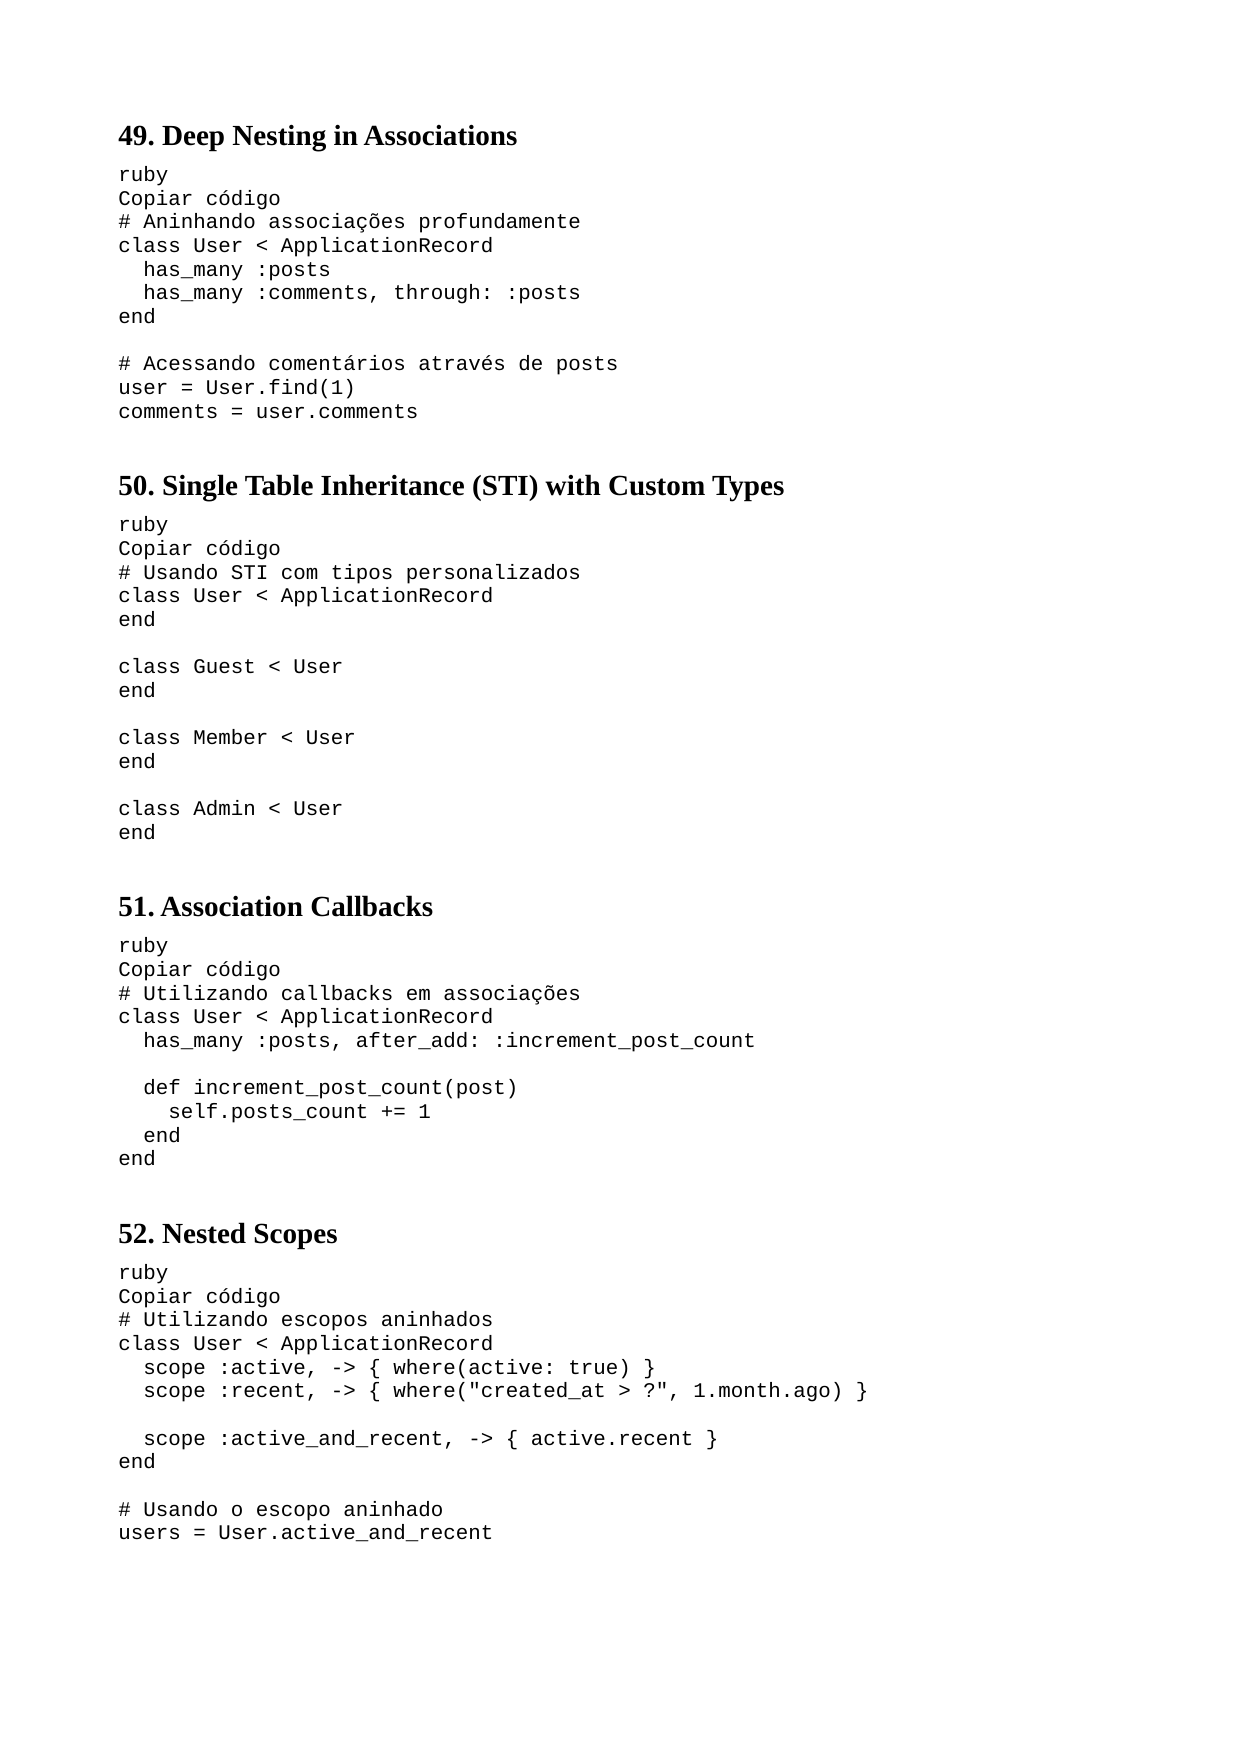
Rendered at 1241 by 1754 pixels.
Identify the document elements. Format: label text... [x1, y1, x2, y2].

text end [118, 609, 1122, 633]
text scope :active, -> { where(active: true) } [118, 1357, 1122, 1380]
text class Member < User [118, 727, 1122, 751]
text # Utilizando escopos aninhados [118, 1309, 1122, 1333]
text class User < ApplicationRecord [118, 1006, 1122, 1030]
text Copiar código [118, 1286, 1122, 1309]
text Copiar código [118, 959, 1122, 983]
text end [118, 1451, 1122, 1475]
text ruby [118, 514, 1122, 538]
subtitle 49. Deep Nesting in Associations [118, 118, 1122, 152]
text has_many :comments, through: :posts [118, 282, 1122, 306]
subtitle 50. Single Table Inheritance (STI) with Custom Types [118, 468, 1122, 502]
text end [118, 751, 1122, 774]
text comments = user.comments [118, 401, 1122, 424]
text end [118, 1148, 1122, 1172]
text scope :recent, -> { where("created_at > ?", 1.month.ago) } [118, 1380, 1122, 1404]
subtitle 51. Association Callbacks [118, 889, 1122, 923]
text self.posts_count += 1 [118, 1101, 1122, 1125]
subtitle 52. Nested Scopes [118, 1216, 1122, 1249]
text ruby [118, 1262, 1122, 1286]
text end [118, 822, 1122, 845]
text class User < ApplicationRecord [118, 1333, 1122, 1357]
text Copiar código [118, 538, 1122, 562]
text class Guest < User [118, 656, 1122, 680]
text def increment_post_count(post) [118, 1077, 1122, 1101]
text # Usando o escopo aninhado [118, 1498, 1122, 1522]
text end [118, 1125, 1122, 1148]
text has_many :posts [118, 259, 1122, 282]
text has_many :posts, after_add: :increment_post_count [118, 1030, 1122, 1054]
text class User < ApplicationRecord [118, 585, 1122, 609]
text ruby [118, 164, 1122, 188]
text end [118, 306, 1122, 330]
text class Admin < User [118, 798, 1122, 822]
text # Usando STI com tipos personalizados [118, 562, 1122, 585]
text # Utilizando callbacks em associações [118, 983, 1122, 1006]
text # Acessando comentários através de posts [118, 353, 1122, 377]
text end [118, 680, 1122, 703]
text scope :active_and_recent, -> { active.recent } [118, 1428, 1122, 1451]
text users = User.active_and_recent [118, 1522, 1122, 1546]
text Copiar código [118, 188, 1122, 211]
text # Aninhando associações profundamente [118, 211, 1122, 235]
text ruby [118, 936, 1122, 959]
text class User < ApplicationRecord [118, 235, 1122, 259]
text user = User.find(1) [118, 377, 1122, 401]
